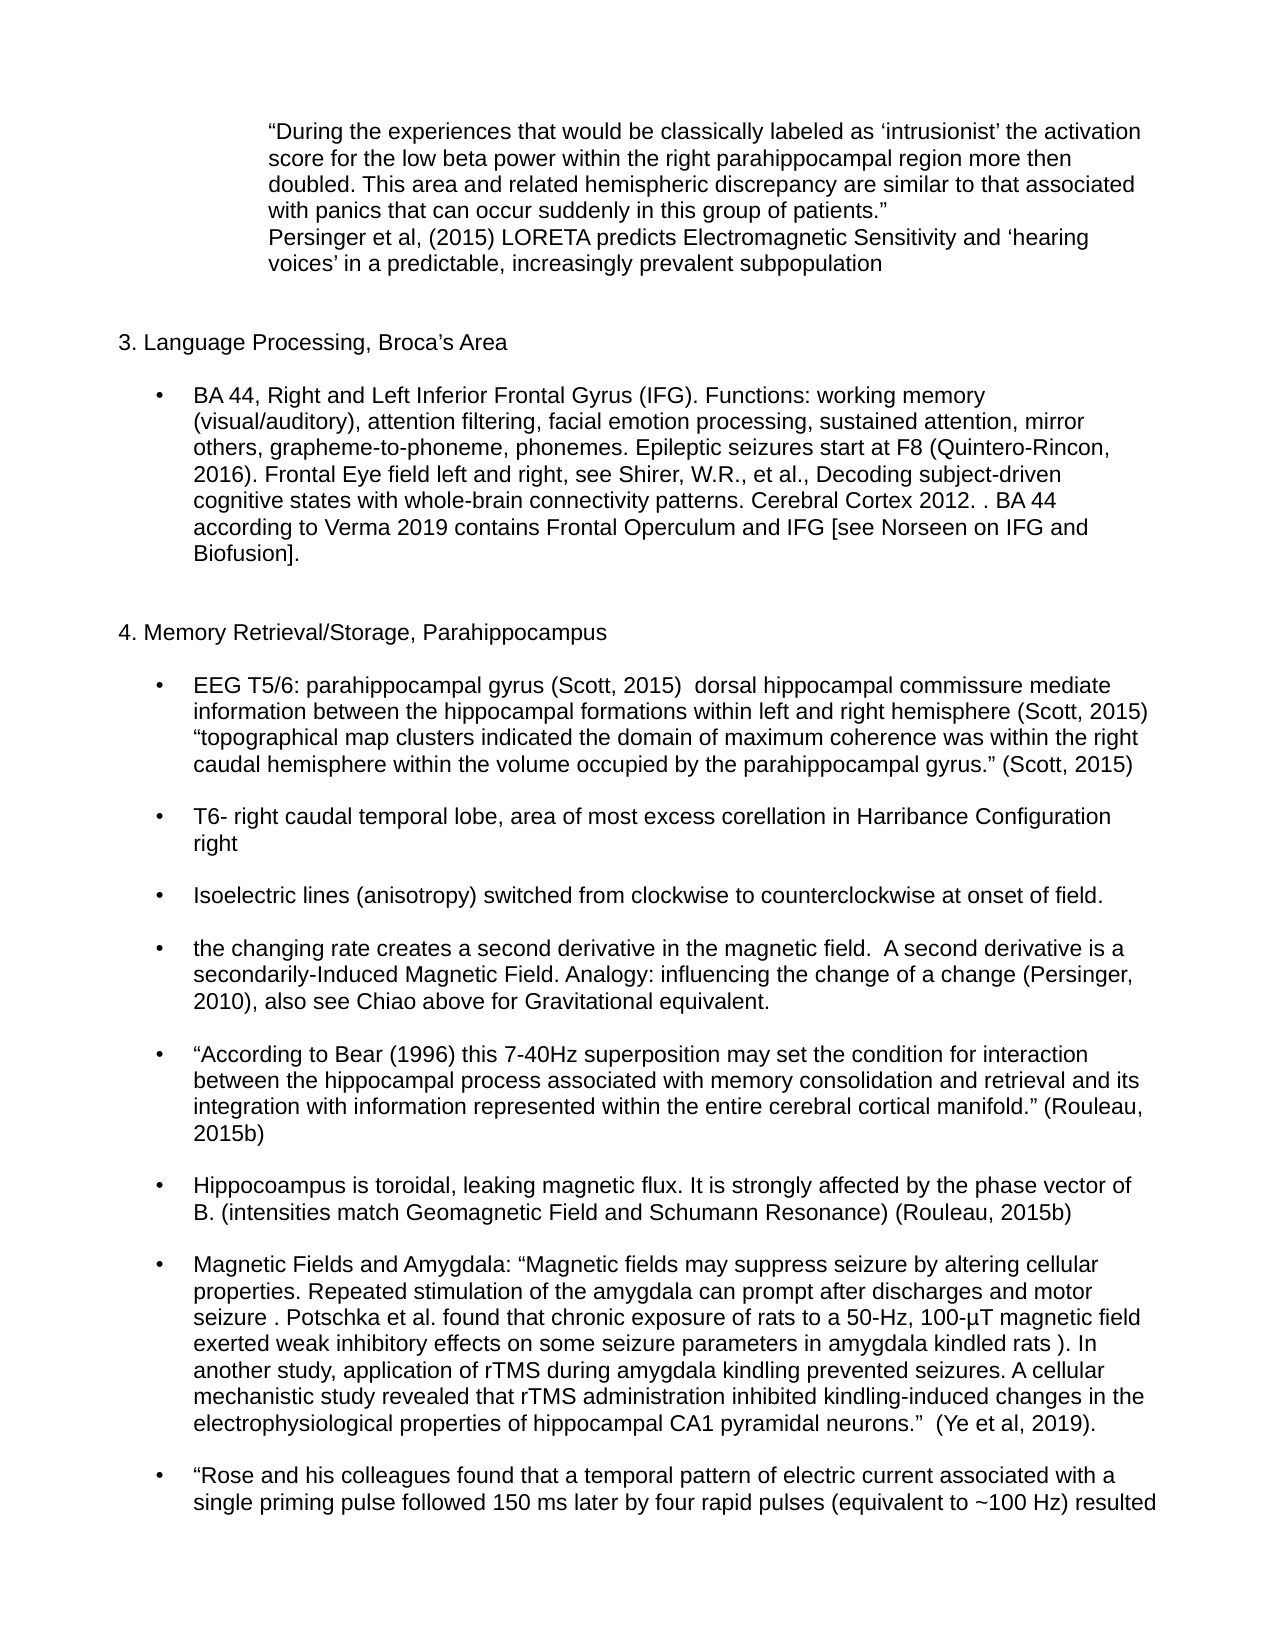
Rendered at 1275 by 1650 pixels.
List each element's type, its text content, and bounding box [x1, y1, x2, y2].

list Hippocoampus is toroidal, leaking magnetic flux. It is strongly affected by the phase vector of B. (intensities match Geomagnetic Field and Schumann Resonance) (Rouleau, 2015b) [156, 1172, 1157, 1225]
list T6- right caudal temporal lobe, area of most excess corellation in Harribance Configuration right [156, 803, 1157, 856]
text 4. Memory Retrieval/Storage, Parahippocampus [118, 619, 1157, 645]
text 3. Language Processing, Broca’s Area [118, 329, 1157, 355]
text “During the experiences that would be classically labeled as ‘intrusionist’ the activation score for the low beta power within the right parahippocampal region more then doubled. This area and related hemispheric discrepancy are similar to that associated with panics that can occur suddenly in this group of patients.” [268, 118, 1157, 223]
list Isoelectric lines (anisotropy) switched from clockwise to counterclockwise at onset of field. [156, 882, 1157, 909]
list “Rose and his colleagues found that a temporal pattern of electric current associated with a single priming pulse followed 150 ms later by four rapid pulses (equivalent to ~100 Hz) resulted [156, 1462, 1157, 1515]
text Persinger et al, (2015) LORETA predicts Electromagnetic Sensitivity and ‘hearing voices’ in a predictable, increasingly prevalent subpopulation [268, 223, 1157, 276]
list Magnetic Fields and Amygdala: “Magnetic fields may suppress seizure by altering cellular properties. Repeated stimulation of the amygdala can prompt after discharges and motor seizure . Potschka et al. found that chronic exposure of rats to a 50-Hz, 100-µT magnetic field exerted weak inhibitory effects on some seizure parameters in amygdala kindled rats ). In another study, application of rTMS during amygdala kindling prevented seizures. A cellular mechanistic study revealed that rTMS administration inhibited kindling-induced changes in the electrophysiological properties of hippocampal CA1 pyramidal neurons.” (Ye et al, 2019). [156, 1251, 1157, 1436]
list EEG T5/6: parahippocampal gyrus (Scott, 2015) dorsal hippocampal commissure mediate information between the hippocampal formations within left and right hemisphere (Scott, 2015) “topographical map clusters indicated the domain of maximum coherence was within the right caudal hemisphere within the volume occupied by the parahippocampal gyrus.” (Scott, 2015) [156, 672, 1157, 777]
list the changing rate creates a second derivative in the magnetic field. A second derivative is a secondarily-Induced Magnetic Field. Analogy: influencing the change of a change (Persinger, 2010), also see Chiao above for Gravitational equivalent. [156, 935, 1157, 1014]
list “According to Bear (1996) this 7-40Hz superposition may set the condition for interaction between the hippocampal process associated with memory consolidation and retrieval and its integration with information represented within the entire cerebral cortical manifold.” (Rouleau, 2015b) [156, 1041, 1157, 1146]
list BA 44, Right and Left Inferior Frontal Gyrus (IFG). Functions: working memory (visual/auditory), attention filtering, facial emotion processing, sustained attention, mirror others, grapheme-to-phoneme, phonemes. Epileptic seizures start at F8 (Quintero-Rincon, 2016). Frontal Eye field left and right, see Shirer, W.R., et al., Decoding subject-driven cognitive states with whole-brain connectivity patterns. Cerebral Cortex 2012. . BA 44 according to Verma 2019 contains Frontal Operculum and IFG [see Norseen on IFG and Biofusion]. [156, 382, 1157, 566]
